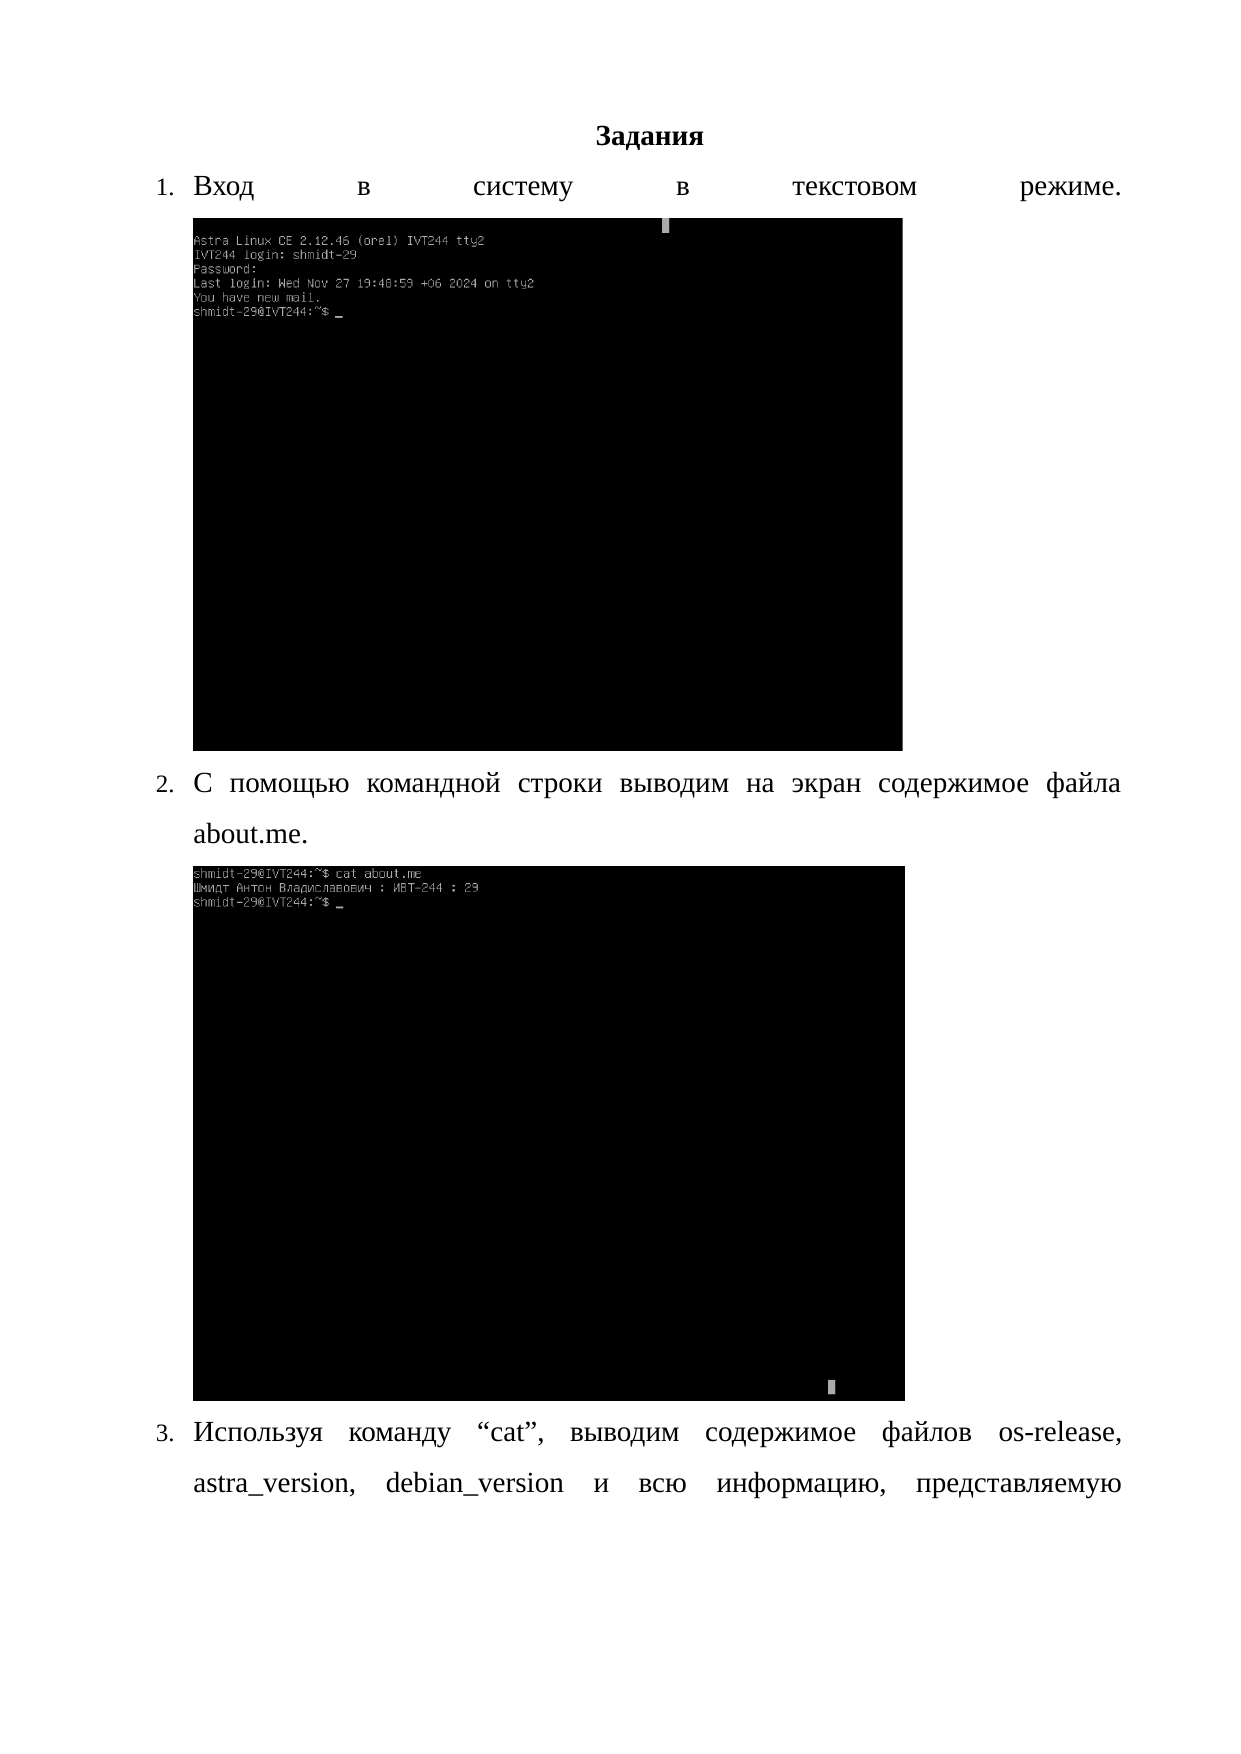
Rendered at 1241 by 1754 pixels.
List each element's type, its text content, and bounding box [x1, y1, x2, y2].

text Задания [118, 118, 1122, 152]
list Используя команду “cat”, выводим содержимое файлов os-release, astra_version, debian_version и всю информацию, представляемую [156, 1414, 1122, 1498]
list С помощью командной строки выводим на экран содержимое файла about.me. [156, 765, 1122, 1400]
list Вход в систему в текстовом режиме. [156, 168, 1122, 751]
